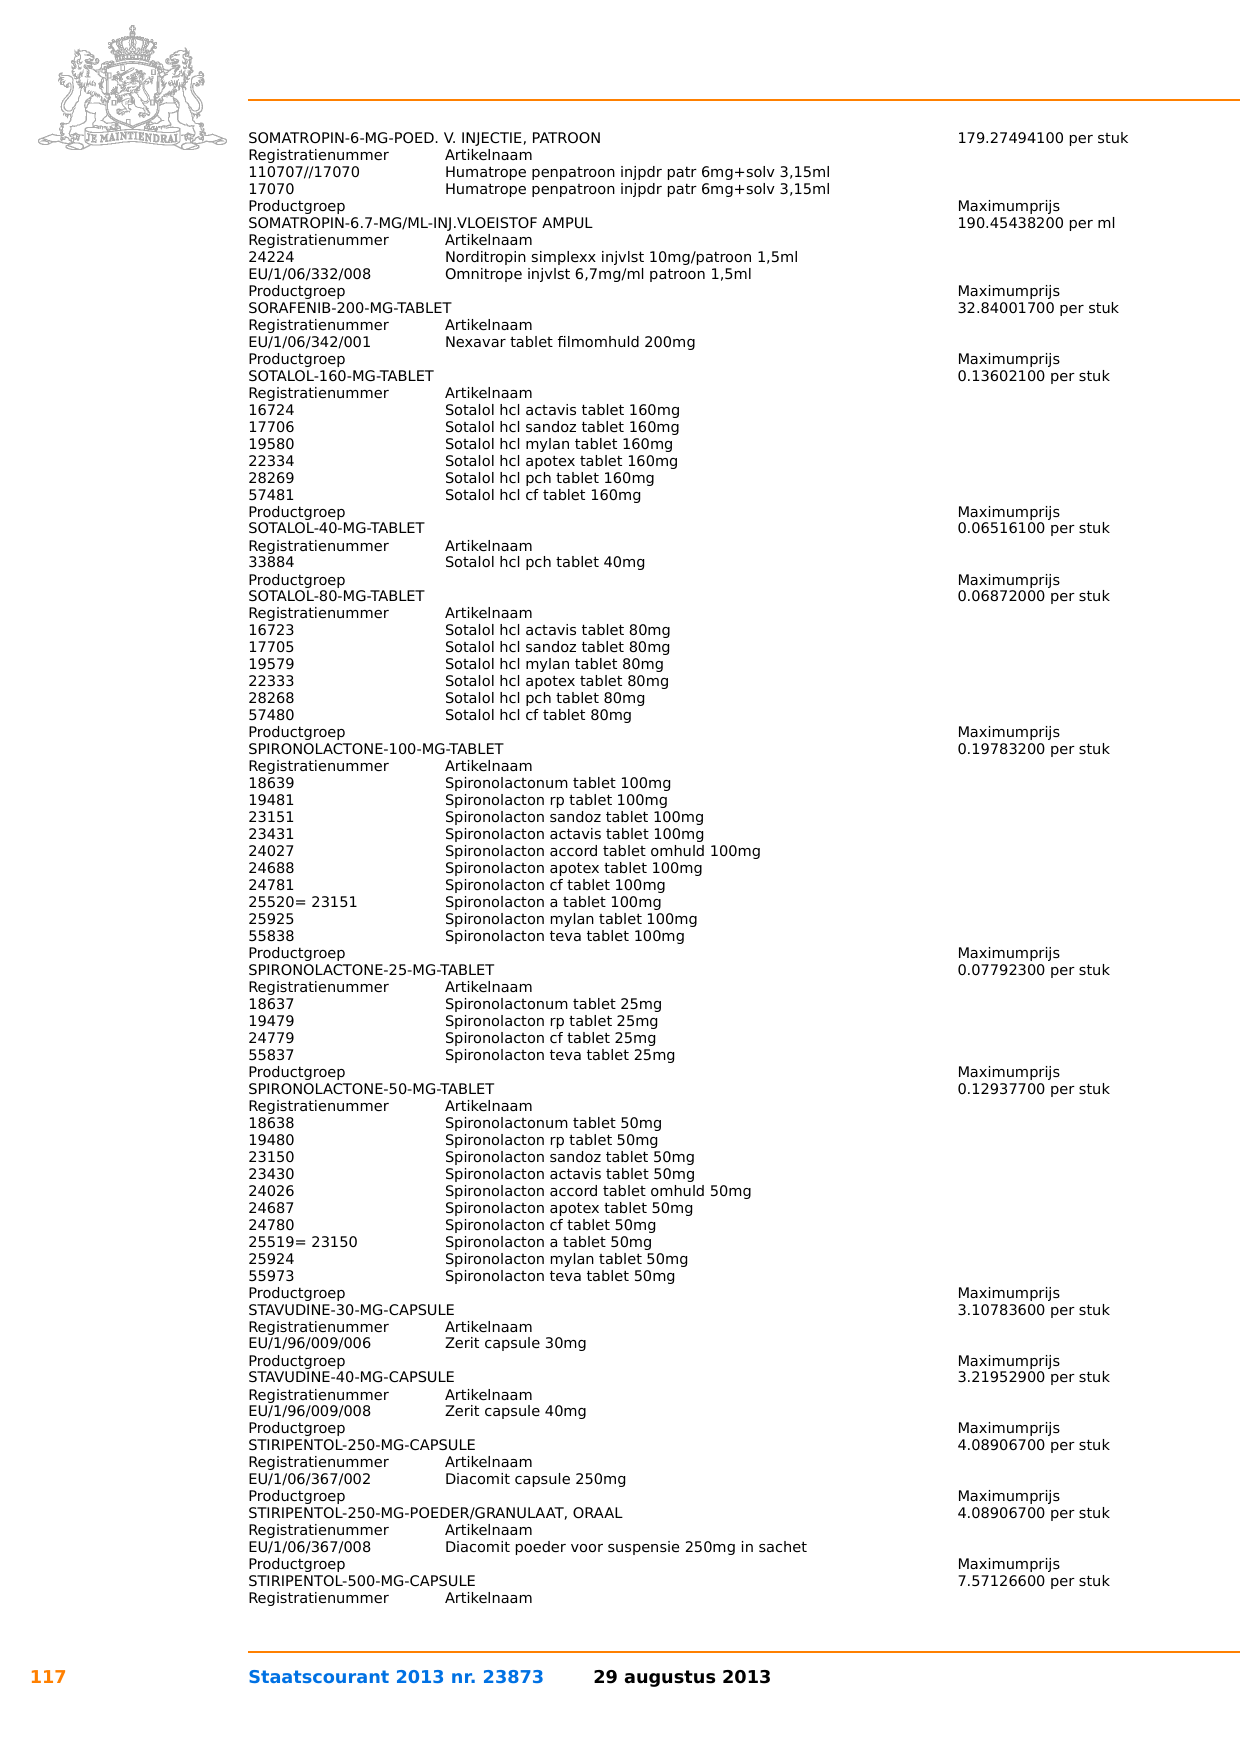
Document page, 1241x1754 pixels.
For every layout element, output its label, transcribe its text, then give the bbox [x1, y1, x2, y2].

table_cell 0.06516100 per stuk [951, 520, 1163, 537]
table_cell [951, 232, 1163, 249]
table_cell [951, 758, 1163, 775]
table_cell 4.08906700 per stuk [951, 1505, 1163, 1522]
table_cell [951, 1539, 1163, 1556]
table_cell 190.45438200 per ml [951, 215, 1163, 232]
table_cell Sotalol hcl pch tablet 160mg [439, 470, 951, 486]
table_cell Artikelnaam [439, 232, 951, 249]
table_cell Sotalol hcl actavis tablet 160mg [439, 402, 951, 418]
table_cell 25520= 23151 [248, 894, 439, 911]
table_cell Spironolacton rp tablet 100mg [439, 792, 951, 809]
table_cell [439, 504, 951, 520]
table_cell [951, 1471, 1163, 1488]
table_cell 0.07792300 per stuk [951, 962, 1163, 979]
table_cell Spironolactonum tablet 25mg [439, 996, 951, 1013]
table_cell 23151 [248, 809, 439, 826]
table_cell EU/1/06/332/008 [248, 266, 439, 283]
table_cell Spironolacton accord tablet omhuld 50mg [439, 1183, 951, 1199]
table_cell 55973 [248, 1268, 439, 1284]
table_cell [951, 1132, 1163, 1149]
table_cell [951, 554, 1163, 571]
table_cell Registratienummer [248, 147, 439, 164]
table_cell 55838 [248, 928, 439, 945]
table_cell Registratienummer [248, 979, 439, 996]
table_cell 0.13602100 per stuk [951, 368, 1163, 384]
table_cell [951, 707, 1163, 724]
table_cell Maximumprijs [951, 198, 1163, 215]
table_cell [951, 453, 1163, 469]
table_cell Artikelnaam [439, 1522, 951, 1539]
table_cell Maximumprijs [951, 724, 1163, 741]
table_cell Productgroep [248, 1285, 439, 1301]
table_cell 24780 [248, 1217, 439, 1233]
table_cell EU/1/06/342/001 [248, 334, 439, 351]
table_cell Diacomit capsule 250mg [439, 1471, 951, 1488]
table_cell Productgroep [248, 1420, 439, 1437]
table_cell [951, 181, 1163, 198]
table_cell 24026 [248, 1183, 439, 1199]
table_cell Humatrope penpatroon injpdr patr 6mg+solv 3,15ml [439, 181, 951, 198]
table_cell Spironolacton sandoz tablet 100mg [439, 809, 951, 826]
table_cell Artikelnaam [439, 1454, 951, 1471]
table_cell SOTALOL-160-MG-TABLET [248, 368, 951, 384]
table_cell 55837 [248, 1047, 439, 1064]
table_cell Spironolacton accord tablet omhuld 100mg [439, 843, 951, 860]
table_cell [951, 690, 1163, 707]
table_cell Sotalol hcl mylan tablet 160mg [439, 436, 951, 452]
table_cell Registratienummer [248, 232, 439, 249]
table_cell Spironolacton rp tablet 25mg [439, 1013, 951, 1030]
table_cell EU/1/06/367/002 [248, 1471, 439, 1488]
table_cell 57481 [248, 486, 439, 503]
table_cell [951, 1013, 1163, 1030]
table_cell 33884 [248, 554, 439, 571]
table_cell [951, 860, 1163, 877]
table_cell [951, 792, 1163, 809]
table_cell [439, 1285, 951, 1301]
table_cell [439, 1420, 951, 1437]
table_cell STAVUDINE-40-MG-CAPSULE [248, 1369, 951, 1386]
table_cell [951, 385, 1163, 402]
table_cell SPIRONOLACTONE-50-MG-TABLET [248, 1081, 951, 1098]
table_cell [951, 673, 1163, 690]
table_cell Registratienummer [248, 1590, 439, 1607]
table_cell Artikelnaam [439, 758, 951, 775]
table_cell Registratienummer [248, 1454, 439, 1471]
table_cell Registratienummer [248, 1522, 439, 1539]
table_cell Spironolacton teva tablet 50mg [439, 1268, 951, 1284]
table_cell 17706 [248, 419, 439, 436]
table_cell [951, 1268, 1163, 1284]
table_cell Zerit capsule 30mg [439, 1335, 951, 1352]
table_cell Spironolacton a tablet 50mg [439, 1234, 951, 1251]
table_cell Maximumprijs [951, 1556, 1163, 1573]
table_cell 17705 [248, 639, 439, 656]
table_cell Maximumprijs [951, 571, 1163, 588]
table_cell STAVUDINE-30-MG-CAPSULE [248, 1301, 951, 1318]
table_cell 25924 [248, 1251, 439, 1267]
table_cell 19481 [248, 792, 439, 809]
table_cell [951, 1217, 1163, 1233]
table_cell [951, 402, 1163, 418]
table_cell Spironolacton actavis tablet 50mg [439, 1166, 951, 1183]
table_cell Sotalol hcl actavis tablet 80mg [439, 622, 951, 639]
table_cell Maximumprijs [951, 1064, 1163, 1081]
table_cell [439, 571, 951, 588]
table_cell Spironolacton a tablet 100mg [439, 894, 951, 911]
table_cell Spironolacton apotex tablet 100mg [439, 860, 951, 877]
table_cell [951, 1098, 1163, 1115]
table_cell SPIRONOLACTONE-100-MG-TABLET [248, 741, 951, 758]
table_cell Artikelnaam [439, 538, 951, 554]
table_cell Sotalol hcl cf tablet 160mg [439, 486, 951, 503]
table_cell 23431 [248, 826, 439, 843]
table_cell 18639 [248, 775, 439, 792]
table_cell Registratienummer [248, 1386, 439, 1403]
table_cell SOMATROPIN-6.7-MG/ML-INJ.VLOEISTOF AMPUL [248, 215, 951, 232]
table_cell 23430 [248, 1166, 439, 1183]
table_cell [951, 775, 1163, 792]
table_cell Spironolactonum tablet 50mg [439, 1115, 951, 1132]
table_cell 19580 [248, 436, 439, 452]
table_cell 28268 [248, 690, 439, 707]
table_cell [951, 1335, 1163, 1352]
table_cell Sotalol hcl mylan tablet 80mg [439, 656, 951, 673]
table_cell [951, 639, 1163, 656]
table_cell [951, 1251, 1163, 1267]
table_cell Registratienummer [248, 317, 439, 334]
table_cell Productgroep [248, 1064, 439, 1081]
table_cell [951, 1454, 1163, 1471]
table_cell Productgroep [248, 1353, 439, 1369]
table_cell [951, 928, 1163, 945]
table_cell [439, 1556, 951, 1573]
table_cell Artikelnaam [439, 1319, 951, 1335]
table_cell [951, 164, 1163, 181]
table_cell Registratienummer [248, 1319, 439, 1335]
table_cell Spironolacton cf tablet 100mg [439, 877, 951, 894]
table_cell Artikelnaam [439, 1098, 951, 1115]
table_cell [439, 945, 951, 962]
table_cell [951, 1115, 1163, 1132]
table_cell Productgroep [248, 504, 439, 520]
table_cell [951, 1590, 1163, 1607]
table_cell Spironolacton mylan tablet 100mg [439, 911, 951, 928]
table_cell Sotalol hcl sandoz tablet 160mg [439, 419, 951, 436]
table_cell Sotalol hcl cf tablet 80mg [439, 707, 951, 724]
table_cell 24779 [248, 1030, 439, 1047]
table_cell Artikelnaam [439, 147, 951, 164]
table_cell [439, 724, 951, 741]
table_cell Registratienummer [248, 605, 439, 622]
table_cell [951, 656, 1163, 673]
table_cell Productgroep [248, 724, 439, 741]
table_cell Spironolacton teva tablet 100mg [439, 928, 951, 945]
table_cell SOTALOL-80-MG-TABLET [248, 588, 951, 605]
table_cell Sotalol hcl sandoz tablet 80mg [439, 639, 951, 656]
table_cell STIRIPENTOL-500-MG-CAPSULE [248, 1573, 951, 1590]
table_cell Sotalol hcl apotex tablet 80mg [439, 673, 951, 690]
table_cell [951, 1522, 1163, 1539]
table_cell 25519= 23150 [248, 1234, 439, 1251]
table_cell 22334 [248, 453, 439, 469]
table_cell 24688 [248, 860, 439, 877]
table_cell [951, 1047, 1163, 1064]
table_cell [951, 1166, 1163, 1183]
table_cell Artikelnaam [439, 1590, 951, 1607]
table_cell Spironolacton rp tablet 50mg [439, 1132, 951, 1149]
table_cell 24224 [248, 249, 439, 266]
table_cell 22333 [248, 673, 439, 690]
table_cell [951, 1386, 1163, 1403]
table_cell [951, 1030, 1163, 1047]
table_cell [951, 470, 1163, 486]
table_cell Artikelnaam [439, 385, 951, 402]
table_cell Productgroep [248, 1556, 439, 1573]
table_cell [439, 351, 951, 368]
table_cell 179.27494100 per stuk [951, 130, 1163, 147]
table_cell [439, 198, 951, 215]
table_cell [951, 826, 1163, 843]
table_cell [951, 436, 1163, 452]
table_cell Spironolacton cf tablet 50mg [439, 1217, 951, 1233]
table_cell 25925 [248, 911, 439, 928]
table_cell Registratienummer [248, 538, 439, 554]
table_cell [951, 317, 1163, 334]
table_cell SORAFENIB-200-MG-TABLET [248, 300, 951, 317]
table_cell [951, 1200, 1163, 1217]
table_cell Productgroep [248, 283, 439, 300]
table_cell 24687 [248, 1200, 439, 1217]
table_cell STIRIPENTOL-250-MG-CAPSULE [248, 1437, 951, 1454]
table_cell EU/1/96/009/006 [248, 1335, 439, 1352]
table_cell EU/1/96/009/008 [248, 1403, 439, 1420]
table_cell Maximumprijs [951, 945, 1163, 962]
table_cell 18638 [248, 1115, 439, 1132]
table_cell Maximumprijs [951, 1285, 1163, 1301]
table_cell 7.57126600 per stuk [951, 1573, 1163, 1590]
table_cell Spironolacton actavis tablet 100mg [439, 826, 951, 843]
table_cell 23150 [248, 1149, 439, 1166]
table_cell SOMATROPIN-6-MG-POED. V. INJECTIE, PATROON [248, 130, 951, 147]
table_cell 0.12937700 per stuk [951, 1081, 1163, 1098]
table_cell 19480 [248, 1132, 439, 1149]
table_cell [951, 1149, 1163, 1166]
table_cell Maximumprijs [951, 283, 1163, 300]
table_cell Artikelnaam [439, 605, 951, 622]
table_cell Sotalol hcl apotex tablet 160mg [439, 453, 951, 469]
table_cell [951, 809, 1163, 826]
table_cell [951, 266, 1163, 283]
table_cell 0.19783200 per stuk [951, 741, 1163, 758]
table_cell 0.06872000 per stuk [951, 588, 1163, 605]
table_cell Spironolactonum tablet 100mg [439, 775, 951, 792]
table_cell Spironolacton cf tablet 25mg [439, 1030, 951, 1047]
table_cell Maximumprijs [951, 504, 1163, 520]
table_cell Omnitrope injvlst 6,7mg/ml patroon 1,5ml [439, 266, 951, 283]
table_cell Artikelnaam [439, 979, 951, 996]
table_cell SPIRONOLACTONE-25-MG-TABLET [248, 962, 951, 979]
table_cell Maximumprijs [951, 1488, 1163, 1505]
table_cell [439, 283, 951, 300]
table_cell Diacomit poeder voor suspensie 250mg in sachet [439, 1539, 951, 1556]
table_cell [951, 486, 1163, 503]
table_cell [951, 911, 1163, 928]
table_cell [951, 147, 1163, 164]
table_cell Productgroep [248, 571, 439, 588]
table_cell Sotalol hcl pch tablet 80mg [439, 690, 951, 707]
table_cell Spironolacton apotex tablet 50mg [439, 1200, 951, 1217]
table_cell [951, 1234, 1163, 1251]
table_cell [951, 334, 1163, 351]
table_cell Norditropin simplexx injvlst 10mg/patroon 1,5ml [439, 249, 951, 266]
table_cell [951, 979, 1163, 996]
table_cell [439, 1353, 951, 1369]
table_cell Artikelnaam [439, 1386, 951, 1403]
picture [38, 25, 227, 150]
table_cell 16723 [248, 622, 439, 639]
table_cell [951, 877, 1163, 894]
table_cell 32.84001700 per stuk [951, 300, 1163, 317]
table_cell Spironolacton mylan tablet 50mg [439, 1251, 951, 1267]
table_cell Maximumprijs [951, 1420, 1163, 1437]
table_cell [951, 538, 1163, 554]
table_cell SOTALOL-40-MG-TABLET [248, 520, 951, 537]
table_cell 17070 [248, 181, 439, 198]
table_cell Zerit capsule 40mg [439, 1403, 951, 1420]
table_cell [439, 1488, 951, 1505]
table_cell Registratienummer [248, 758, 439, 775]
table_cell [439, 1064, 951, 1081]
table_cell 28269 [248, 470, 439, 486]
table_cell 24781 [248, 877, 439, 894]
table_cell [951, 1183, 1163, 1199]
table_cell Registratienummer [248, 385, 439, 402]
table_cell 16724 [248, 402, 439, 418]
table_cell Spironolacton teva tablet 25mg [439, 1047, 951, 1064]
table_cell EU/1/06/367/008 [248, 1539, 439, 1556]
table_cell 3.21952900 per stuk [951, 1369, 1163, 1386]
table_cell 4.08906700 per stuk [951, 1437, 1163, 1454]
table_cell [951, 894, 1163, 911]
table_cell [951, 622, 1163, 639]
table_cell 19479 [248, 1013, 439, 1030]
table_cell Nexavar tablet filmomhuld 200mg [439, 334, 951, 351]
table_cell Productgroep [248, 1488, 439, 1505]
table_cell 19579 [248, 656, 439, 673]
table_cell Productgroep [248, 198, 439, 215]
table_cell 18637 [248, 996, 439, 1013]
table_cell [951, 1319, 1163, 1335]
table_cell [951, 1403, 1163, 1420]
table_cell Artikelnaam [439, 317, 951, 334]
table_cell Sotalol hcl pch tablet 40mg [439, 554, 951, 571]
table_cell [951, 249, 1163, 266]
table_cell Productgroep [248, 945, 439, 962]
table_cell [951, 996, 1163, 1013]
table_cell [951, 843, 1163, 860]
table_cell 110707//17070 [248, 164, 439, 181]
table_cell 57480 [248, 707, 439, 724]
table_cell Humatrope penpatroon injpdr patr 6mg+solv 3,15ml [439, 164, 951, 181]
table_cell Maximumprijs [951, 351, 1163, 368]
table_cell 24027 [248, 843, 439, 860]
table_cell Spironolacton sandoz tablet 50mg [439, 1149, 951, 1166]
table_cell 3.10783600 per stuk [951, 1301, 1163, 1318]
table_cell STIRIPENTOL-250-MG-POEDER/GRANULAAT, ORAAL [248, 1505, 951, 1522]
table_cell [951, 605, 1163, 622]
table_cell Maximumprijs [951, 1353, 1163, 1369]
table_cell Productgroep [248, 351, 439, 368]
table_cell Registratienummer [248, 1098, 439, 1115]
table_cell [951, 419, 1163, 436]
